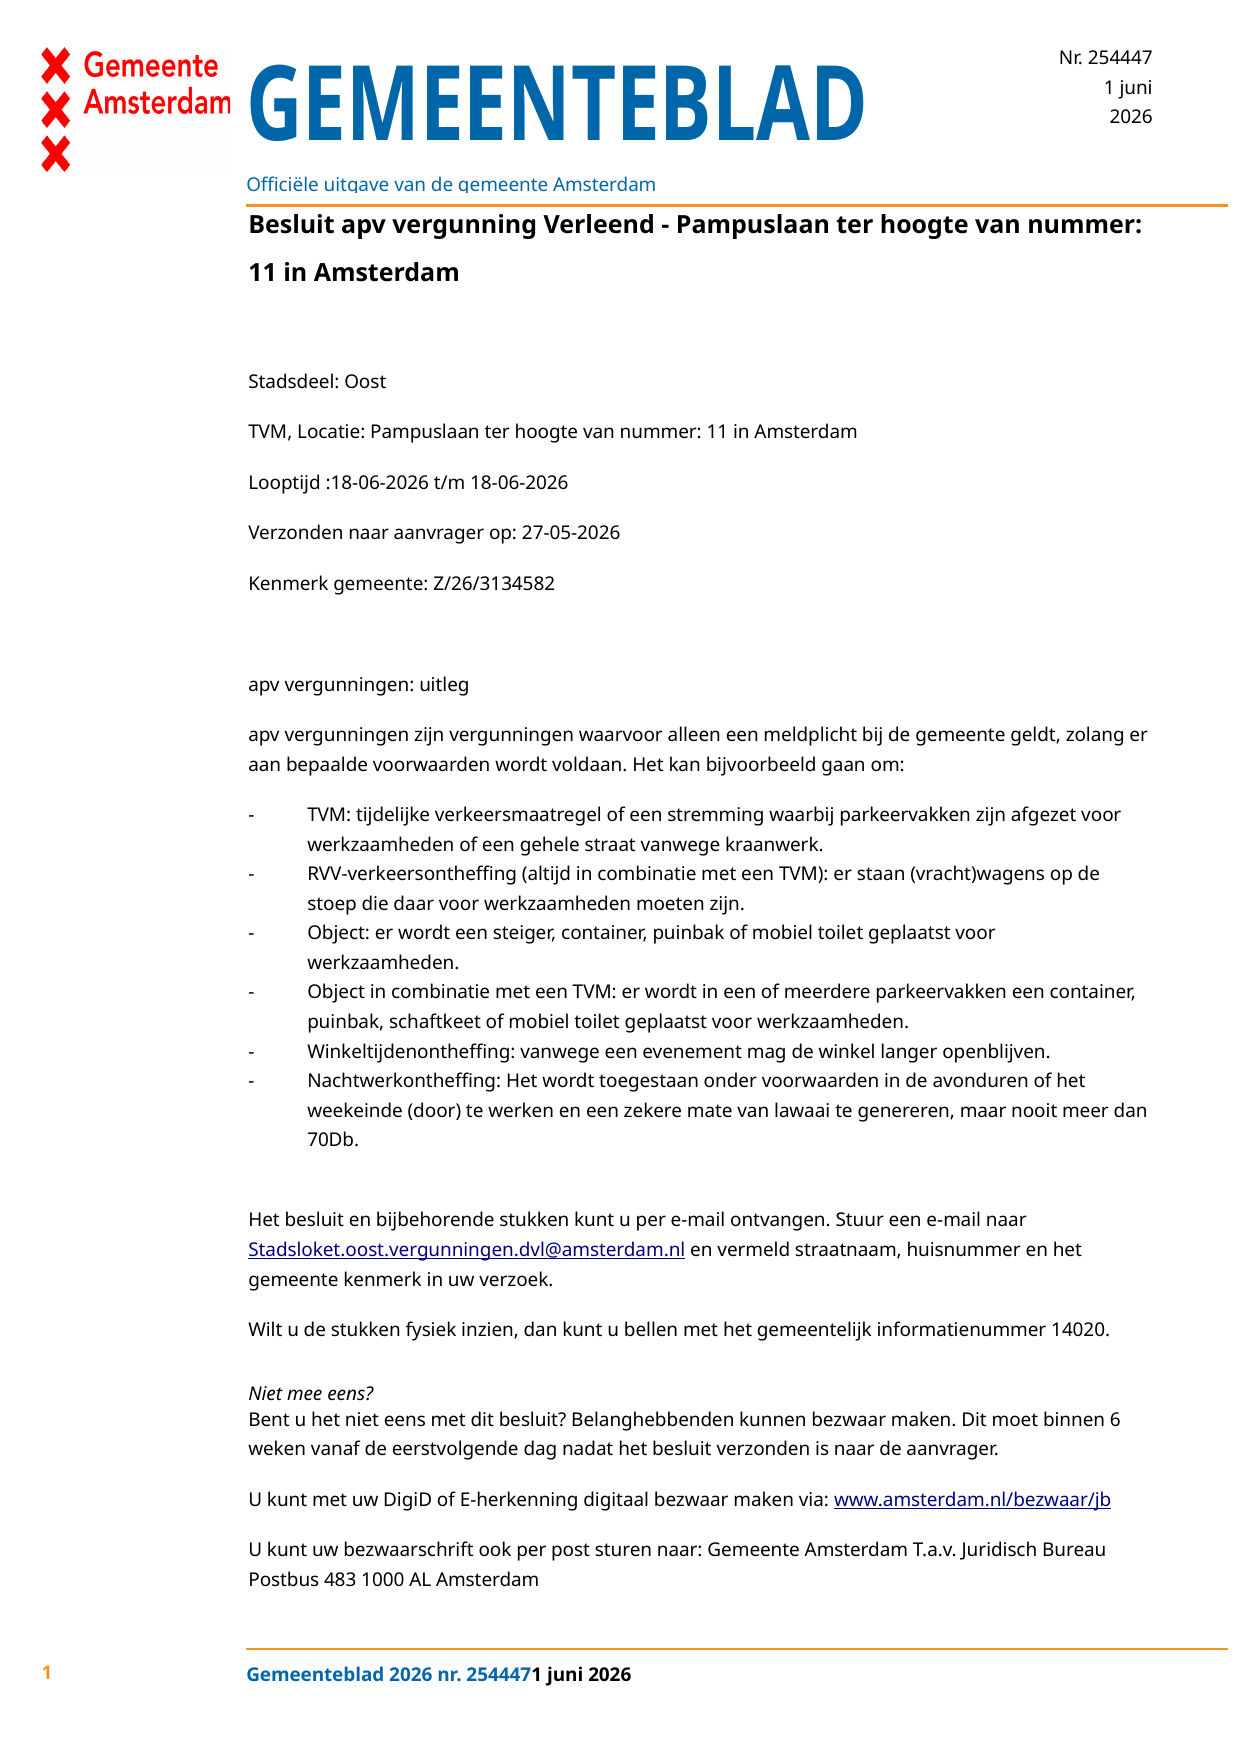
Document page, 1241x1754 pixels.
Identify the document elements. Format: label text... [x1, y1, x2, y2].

text Besluit apv vergunning Verleend - Pampuslaan ter hoogte van nummer: 11 in Amsterdam [248, 207, 1152, 288]
text Bent u het niet eens met dit besluit? Belanghebbenden kunnen bezwaar maken. Dit moet binnen 6 weken vanaf de eerstvolgende dag nadat het besluit verzonden is naar de aanvrager. [248, 1406, 1152, 1461]
text U kunt uw bezwaarschrift ook per post sturen naar: Gemeente Amsterdam T.a.v. Juridisch Bureau Postbus 483 1000 AL Amsterdam [248, 1536, 1152, 1592]
text apv vergunningen zijn vergunningen waarvoor alleen een meldplicht bij de gemeente geldt, zolang er aan bepaalde voorwaarden wordt voldaan. Het kan bijvoorbeeld gaan om: [248, 721, 1152, 777]
list RVV-verkeersontheffing (altijd in combinatie met een TVM): er staan (vracht)wagens op de stoep die daar voor werkzaamheden moeten zijn. [248, 860, 1152, 916]
text Kenmerk gemeente: Z/26/3134582 [248, 570, 1152, 596]
text Looptijd :18-06-2026 t/m 18-06-2026 [248, 469, 1152, 495]
picture [41, 47, 231, 172]
text U kunt met uw DigiD of E-herkenning digitaal bezwaar maken via: www.amsterdam.nl/bezwaar/jb [248, 1486, 1152, 1512]
list TVM: tijdelijke verkeersmaatregel of een stremming waarbij parkeervakken zijn afgezet voor werkzaamheden of een gehele straat vanwege kraanwerk. [248, 801, 1152, 857]
list Object in combinatie met een TVM: er wordt in een of meerdere parkeervakken een container, puinbak, schaftkeet of mobiel toilet geplaatst voor werkzaamheden. [248, 979, 1152, 1034]
text Verzonden naar aanvrager op: 27-05-2026 [248, 519, 1152, 545]
text Wilt u de stukken fysiek inzien, dan kunt u bellen met het gemeentelijk informatienummer 14020. [248, 1316, 1152, 1342]
list Nachtwerkontheffing: Het wordt toegestaan onder voorwaarden in de avonduren of het weekeinde (door) te werken en een zekere mate van lawaai te genereren, maar nooit meer dan 70Db. [248, 1067, 1152, 1152]
text Niet mee eens? [248, 1380, 1152, 1406]
list Winkeltijdenontheffing: vanwege een evenement mag de winkel langer openblijven. [248, 1038, 1152, 1064]
list Object: er wordt een steiger, container, puinbak of mobiel toilet geplaatst voor werkzaamheden. [248, 919, 1152, 975]
text Stadsdeel: Oost [248, 368, 1152, 394]
text TVM, Locatie: Pampuslaan ter hoogte van nummer: 11 in Amsterdam [248, 419, 1152, 444]
text apv vergunningen: uitleg [248, 671, 1152, 697]
text Het besluit en bijbehorende stukken kunt u per e-mail ontvangen. Stuur een e-mail naar Stadsloket.oost.vergunningen.dvl@amsterdam.nl en vermeld straatnaam, huisnummer en het gemeente kenmerk in uw verzoek. [248, 1207, 1152, 1292]
